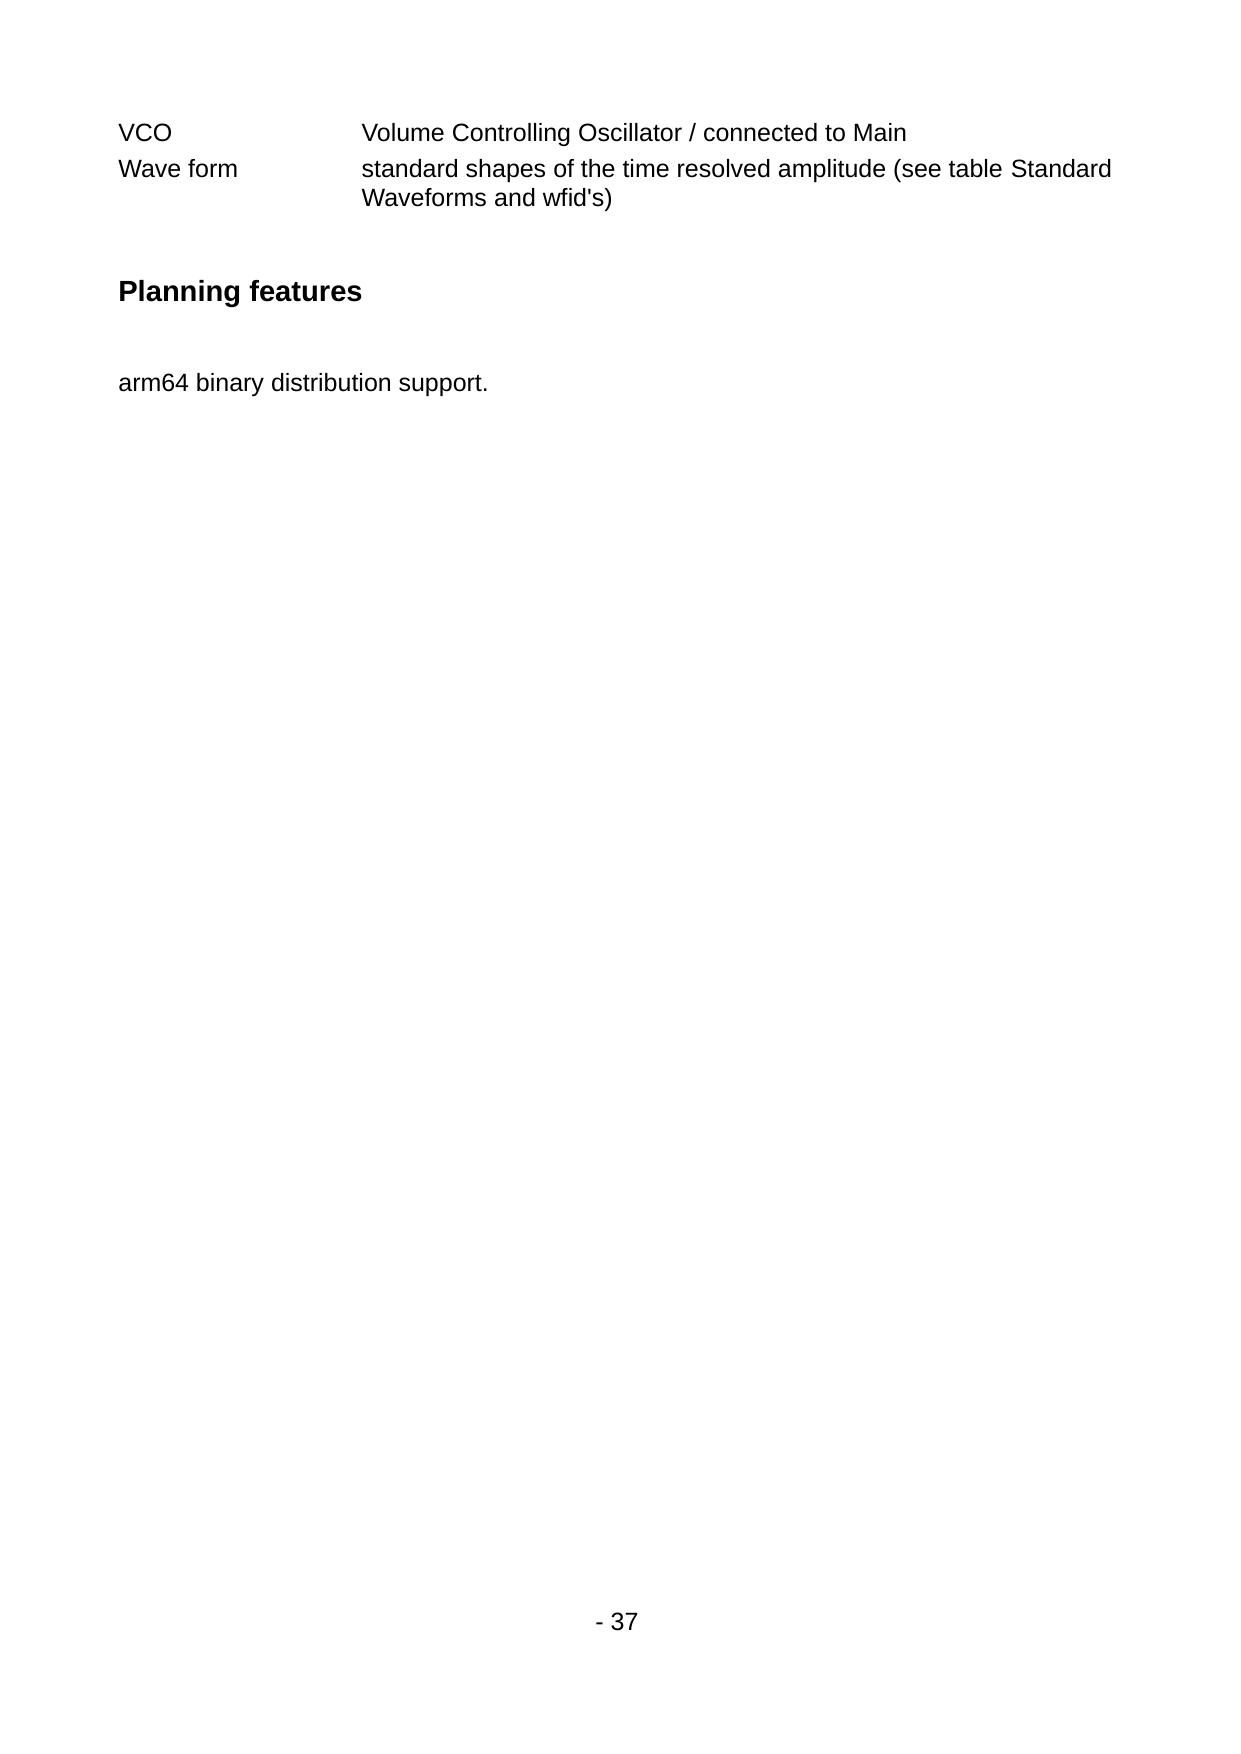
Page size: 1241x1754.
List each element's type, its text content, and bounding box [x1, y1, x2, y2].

text arm64 binary distribution support. [118, 368, 1122, 396]
table_cell Volume Controlling Oscillator / connected to Main [361, 118, 1122, 154]
table_cell Wave form [118, 154, 361, 212]
subtitle Planning features [118, 274, 1122, 308]
table_cell VCO [118, 118, 361, 154]
table_cell standard shapes of the time resolved amplitude (see table Standard Waveforms and wfid's) [361, 154, 1122, 212]
